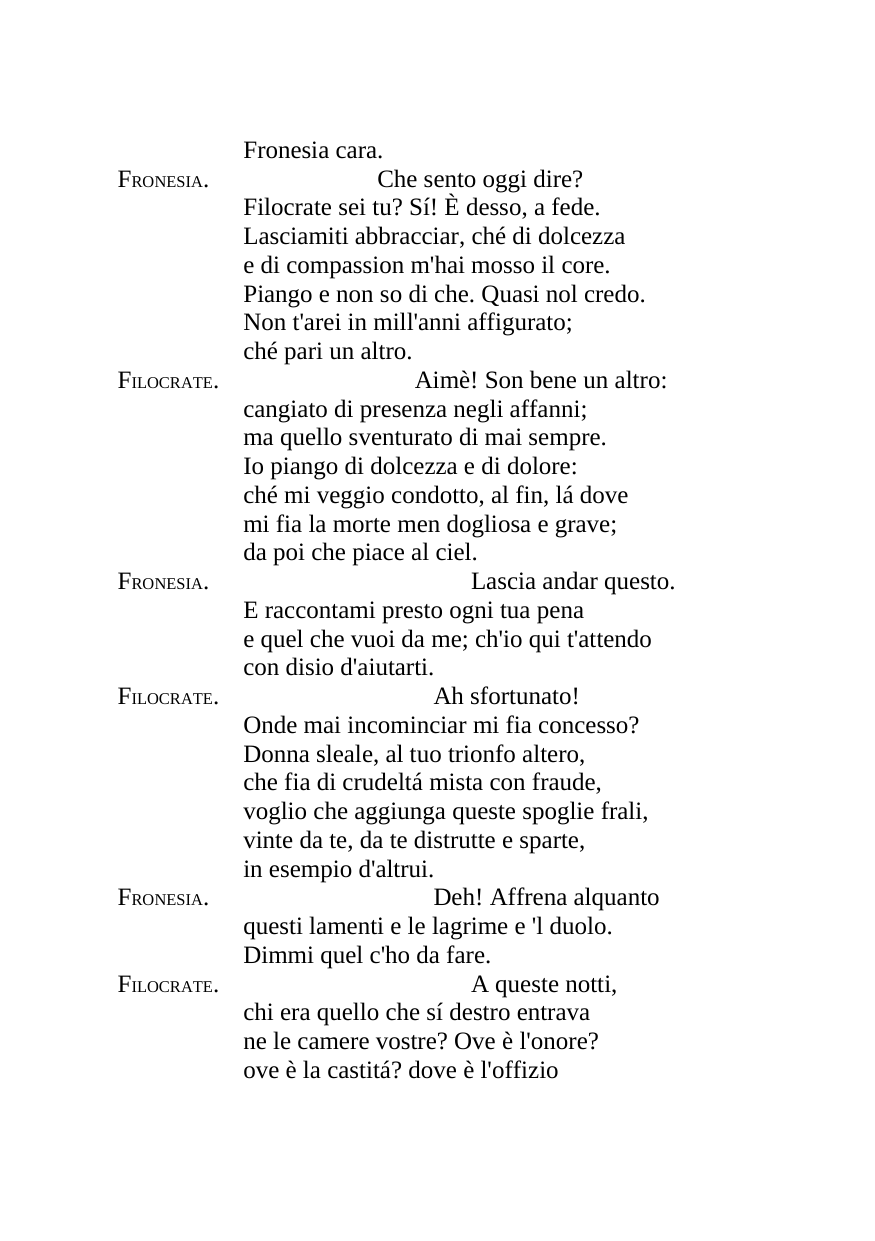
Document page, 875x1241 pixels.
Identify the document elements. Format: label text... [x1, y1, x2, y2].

table_cell [106, 135, 232, 164]
table_cell Fronesia cara. [232, 135, 768, 164]
table_cell Fronesia. [106, 883, 232, 969]
table_cell Filocrate. [106, 365, 232, 566]
table_cell Fronesia. [106, 164, 232, 365]
table_cell Fronesia. [106, 566, 232, 681]
table_cell Lascia andar questo. E raccontami presto ogni tua pena e quel che vuoi da me; ch'io qui t'attendo con disio d'aiutarti. [232, 566, 768, 681]
table_cell Aimè! Son bene un altro: cangiato di presenza negli affanni; ma quello sventurato di mai sempre. Io piango di dolcezza e di dolore: ché mi veggio condotto, al fin, lá dove mi fia la morte men dogliosa e grave; da poi che piace al ciel. [232, 365, 768, 566]
table_cell A queste notti, chi era quello che sí destro entrava ne le camere vostre? Ove è l'onore? ove è la castitá? dove è l'offizio [232, 969, 768, 1084]
table_cell Che sento oggi dire? Filocrate sei tu? Sí! È desso, a fede. Lasciamiti abbracciar, ché di dolcezza e di compassion m'hai mosso il core. Piango e non so di che. Quasi nol credo. Non t'arei in mill'anni affigurato; ché pari un altro. [232, 164, 768, 365]
table_cell Filocrate. [106, 681, 232, 882]
table_cell Ah sfortunato! Onde mai incominciar mi fia concesso? Donna sleale, al tuo trionfo altero, che fia di crudeltá mista con fraude, voglio che aggiunga queste spoglie frali, vinte da te, da te distrutte e sparte, in esempio d'altrui. [232, 681, 768, 882]
table_cell Filocrate. [106, 969, 232, 1084]
table_cell Deh! Affrena alquanto questi lamenti e le lagrime e 'l duolo. Dimmi quel c'ho da fare. [232, 883, 768, 969]
